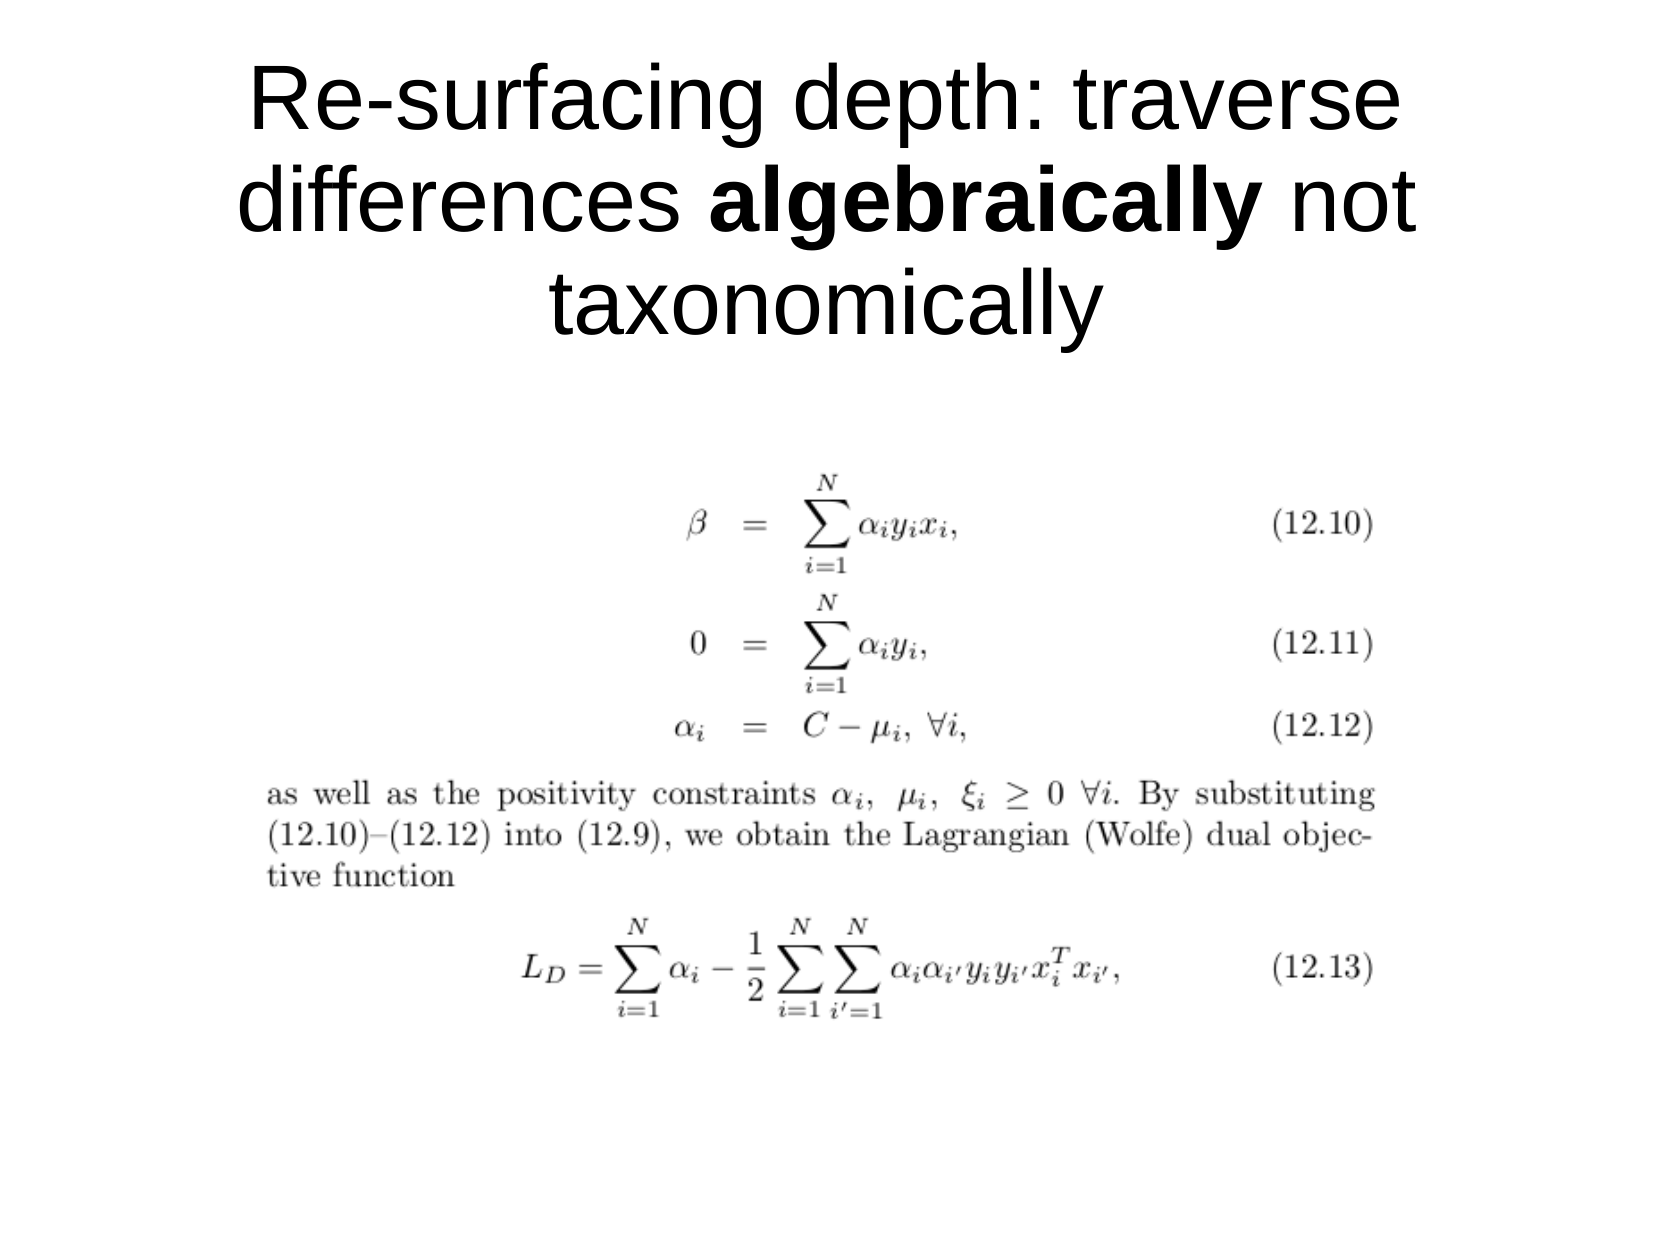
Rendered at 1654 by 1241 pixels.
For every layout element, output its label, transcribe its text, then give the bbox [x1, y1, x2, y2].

picture [106, 450, 1455, 1028]
title Re-surfacing depth: traverse differences algebraically not taxonomically [82, 46, 1571, 355]
